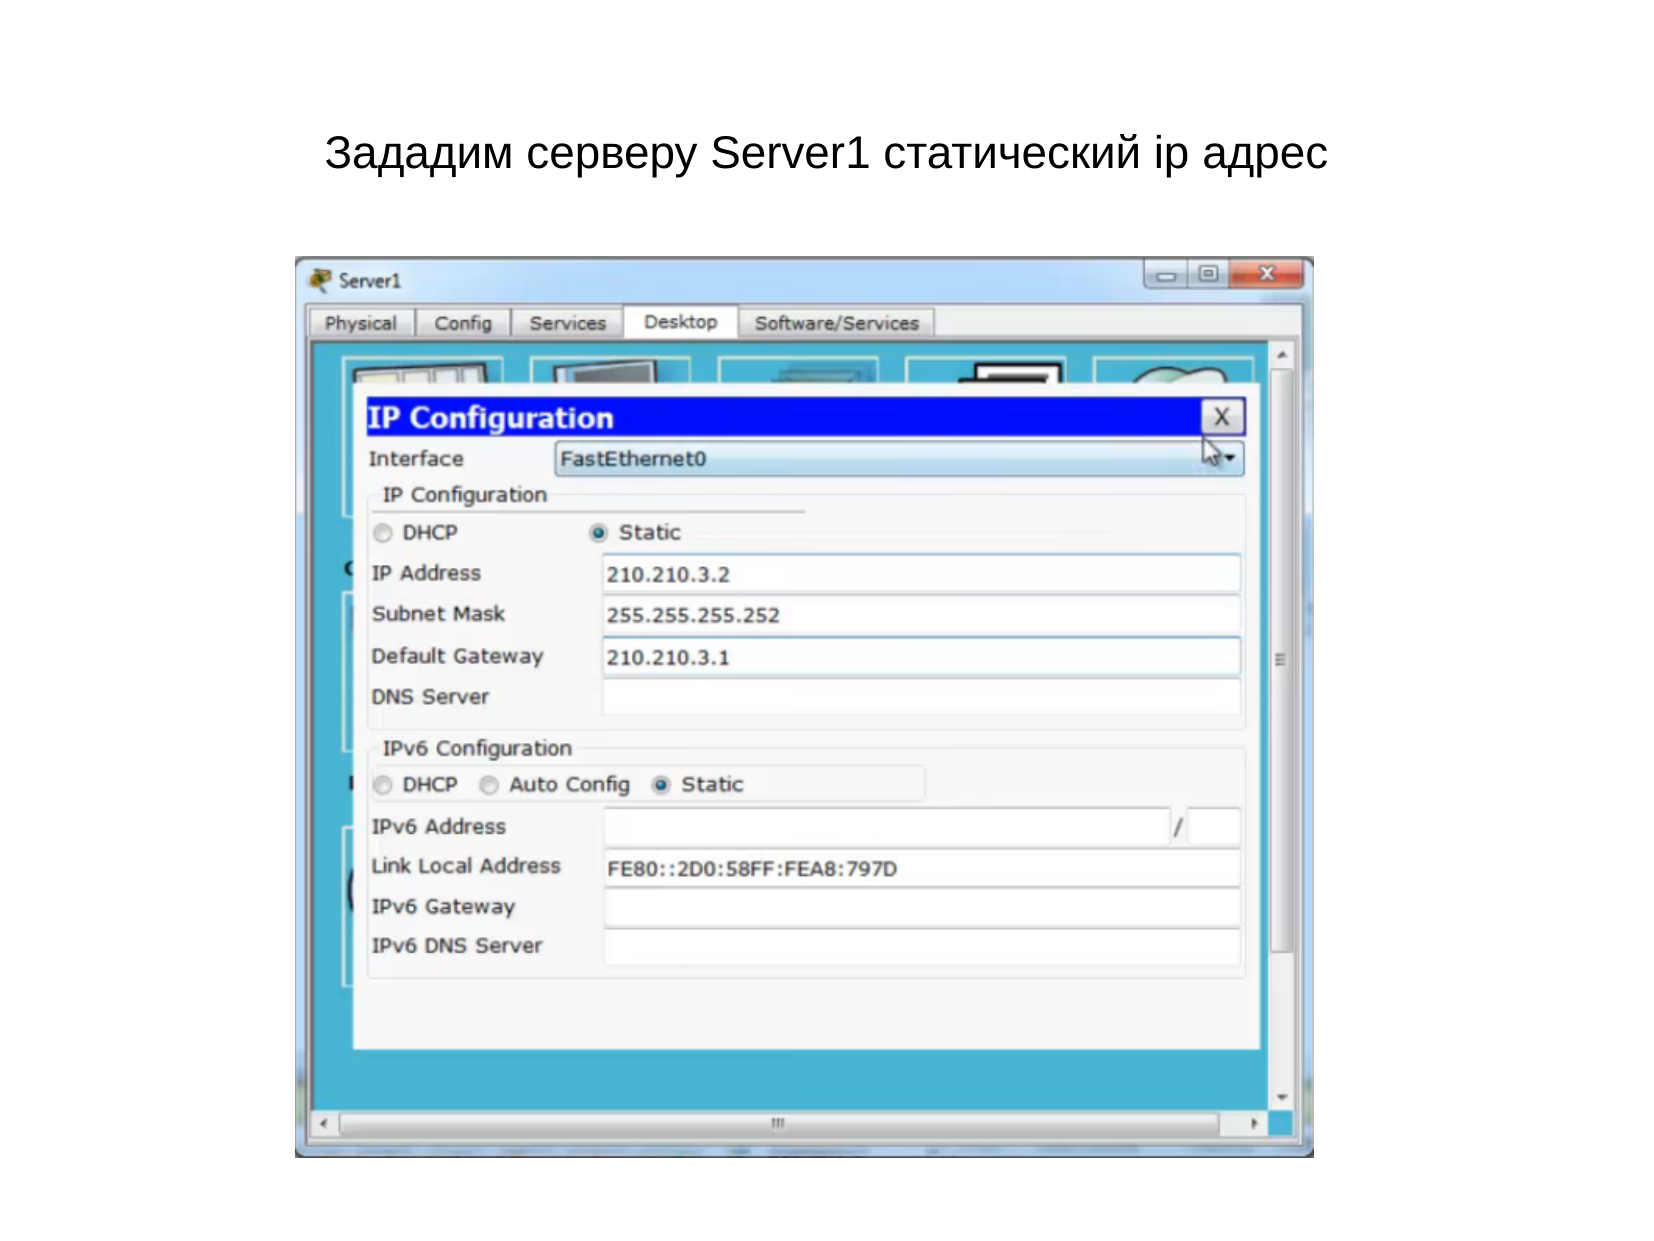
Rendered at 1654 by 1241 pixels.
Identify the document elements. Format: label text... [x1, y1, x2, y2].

title Зададим серверу Server1 статический ip адрес [82, 49, 1571, 257]
picture [295, 256, 1314, 1158]
